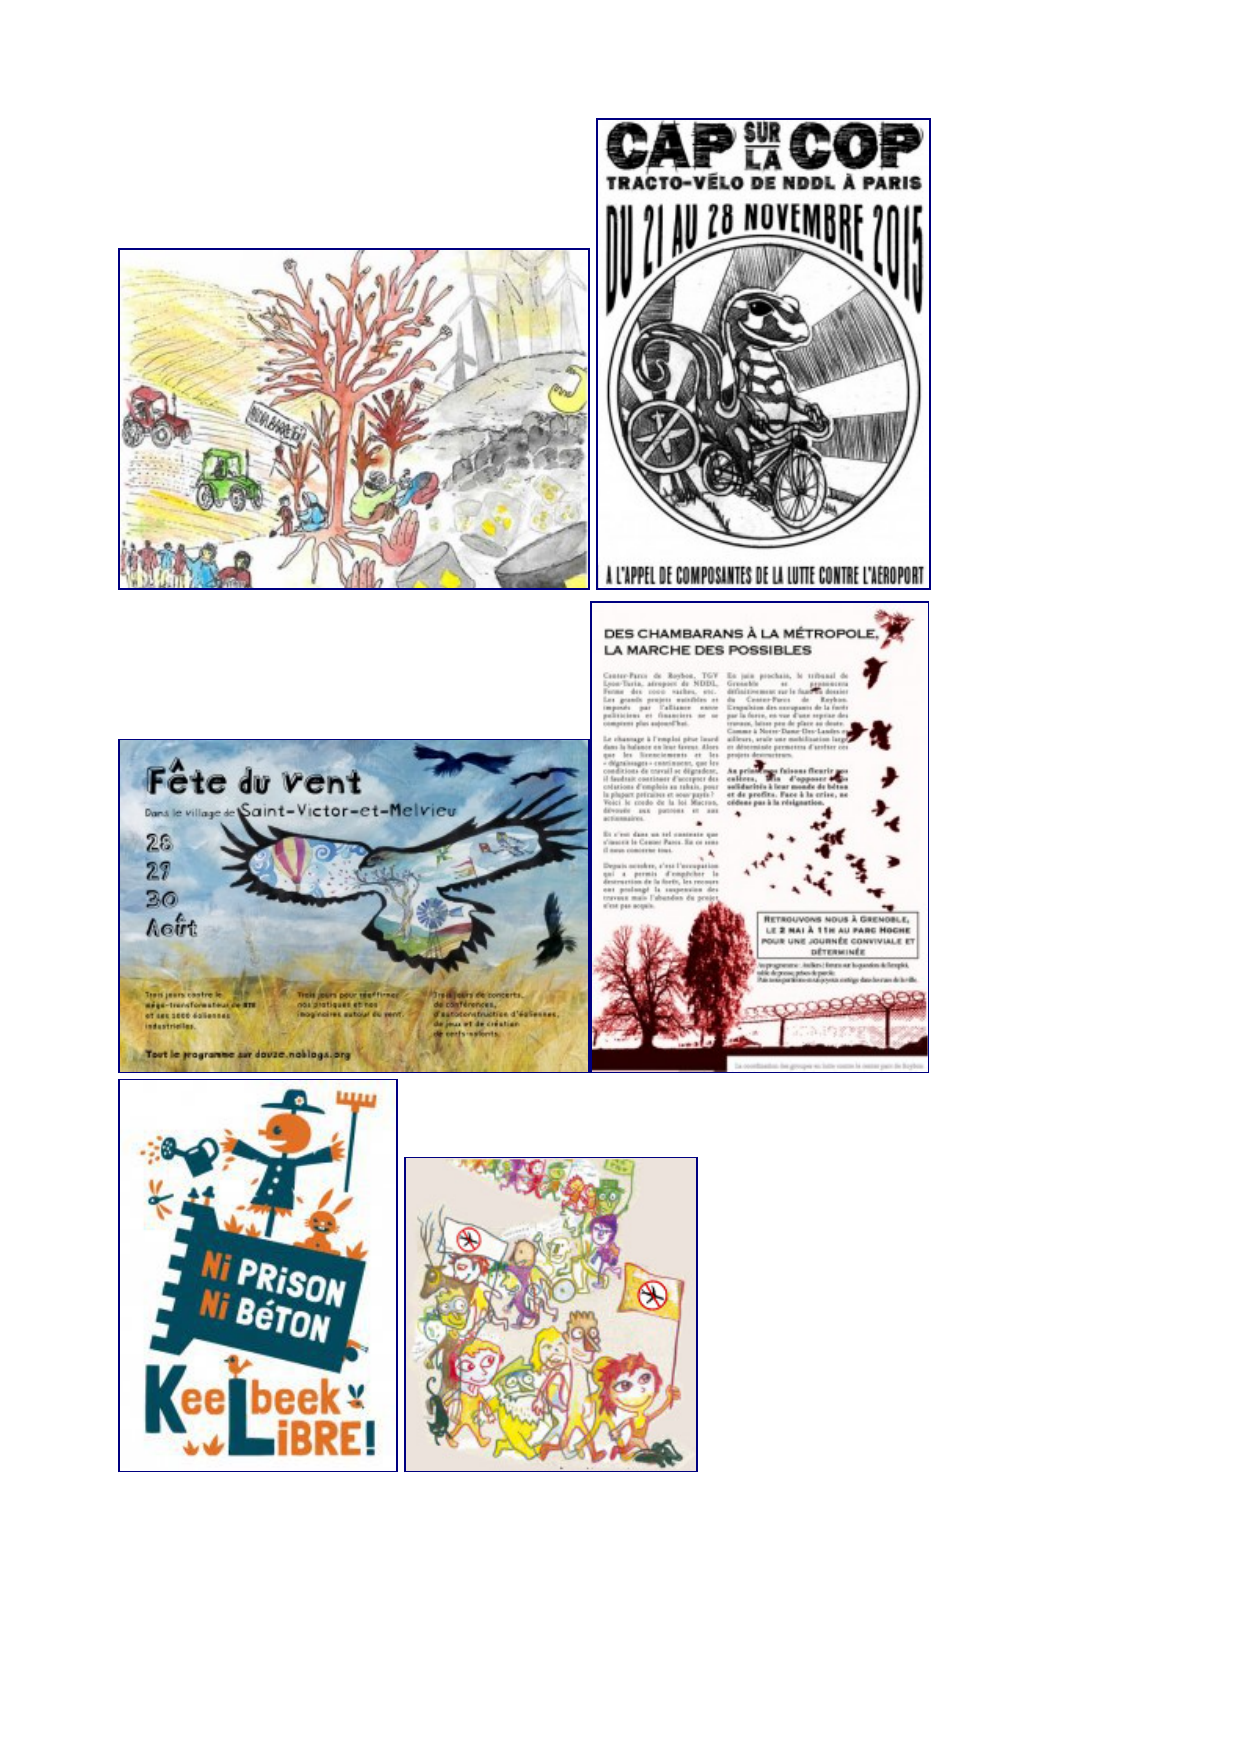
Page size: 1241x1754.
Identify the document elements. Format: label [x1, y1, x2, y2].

picture [120, 250, 588, 588]
picture [120, 740, 588, 1072]
picture [598, 120, 929, 588]
picture [592, 603, 928, 1072]
picture [120, 1080, 396, 1471]
picture [406, 1158, 696, 1471]
